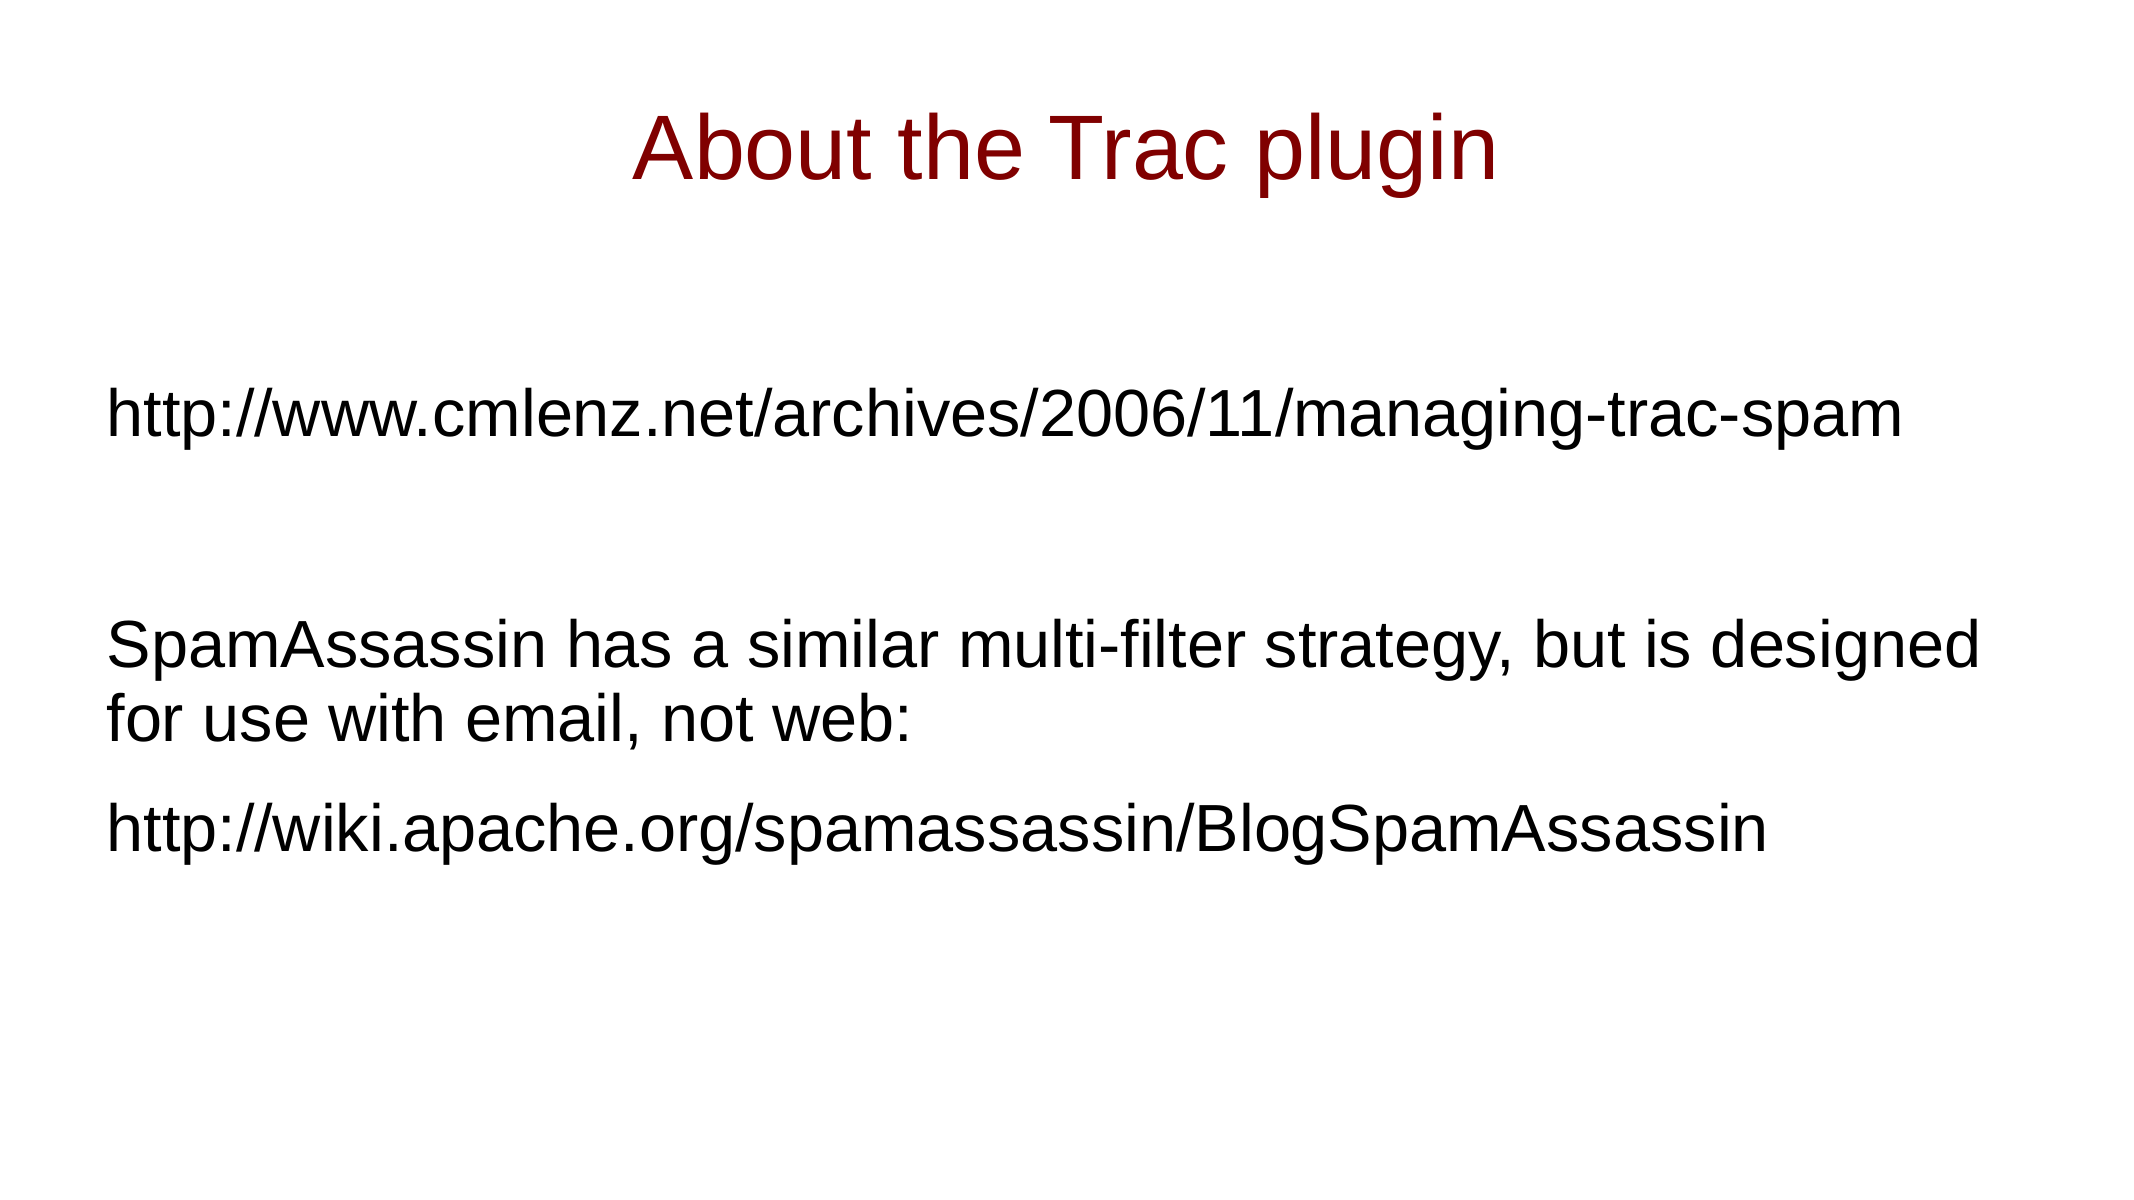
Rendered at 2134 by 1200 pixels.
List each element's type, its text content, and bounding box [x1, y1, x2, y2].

list http://www.cmlenz.net/archives/2006/11/managing-trac-spam SpamAssassin has a similar multi-filter strategy, but is designed for use with email, not web: http://wiki.apache.org/spamassassin/BlogSpamAssassin [106, 280, 1984, 977]
title About the Trac plugin [106, 47, 2027, 249]
